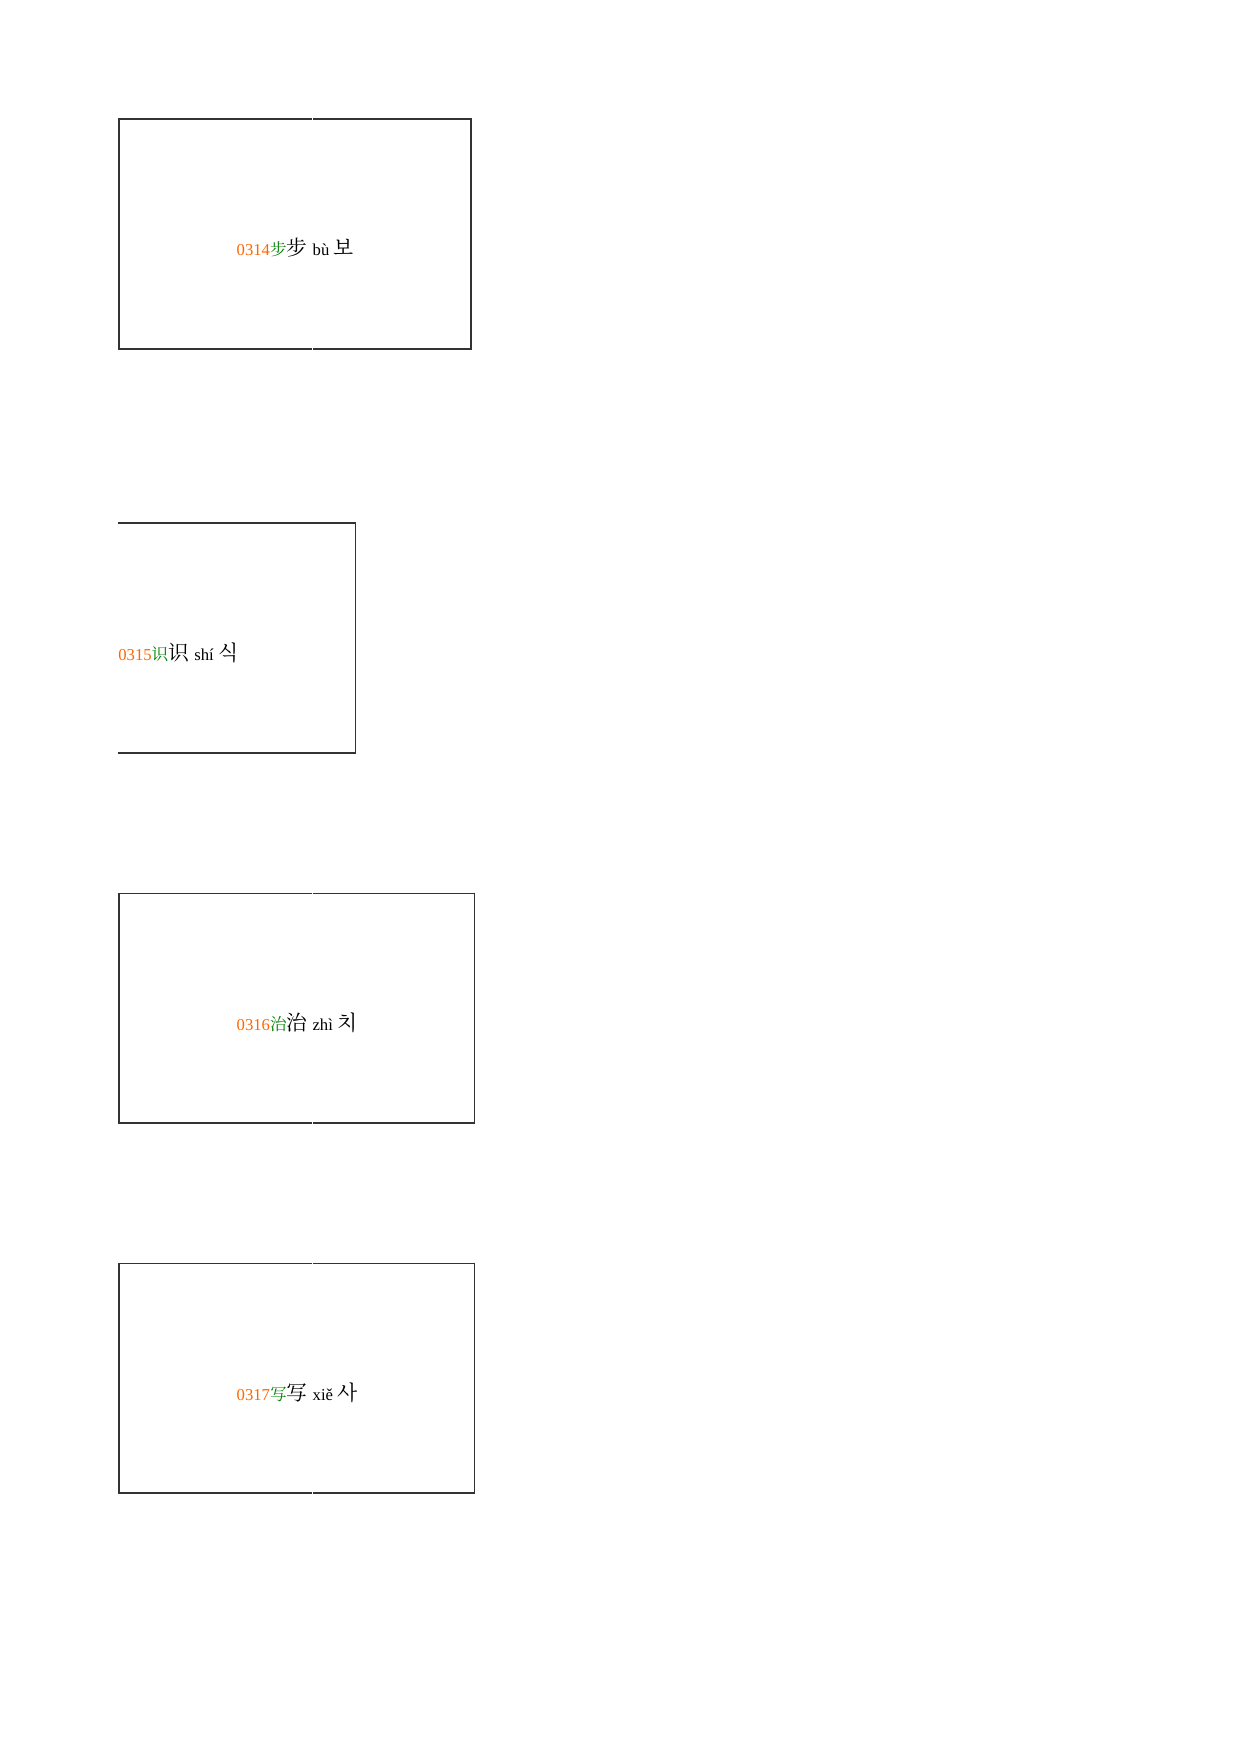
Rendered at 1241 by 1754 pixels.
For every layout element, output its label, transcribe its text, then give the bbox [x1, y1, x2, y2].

text 0315识识 shí 식 [118, 524, 355, 752]
text [356, 522, 1122, 754]
text 0314步步 bù 보 [120, 119, 470, 349]
text 0316治治 zhì 치 [120, 894, 474, 1123]
text [475, 1262, 1122, 1494]
text 0317写写 xiě 사 [120, 1264, 474, 1493]
text [472, 118, 1122, 349]
text [475, 892, 1122, 1124]
